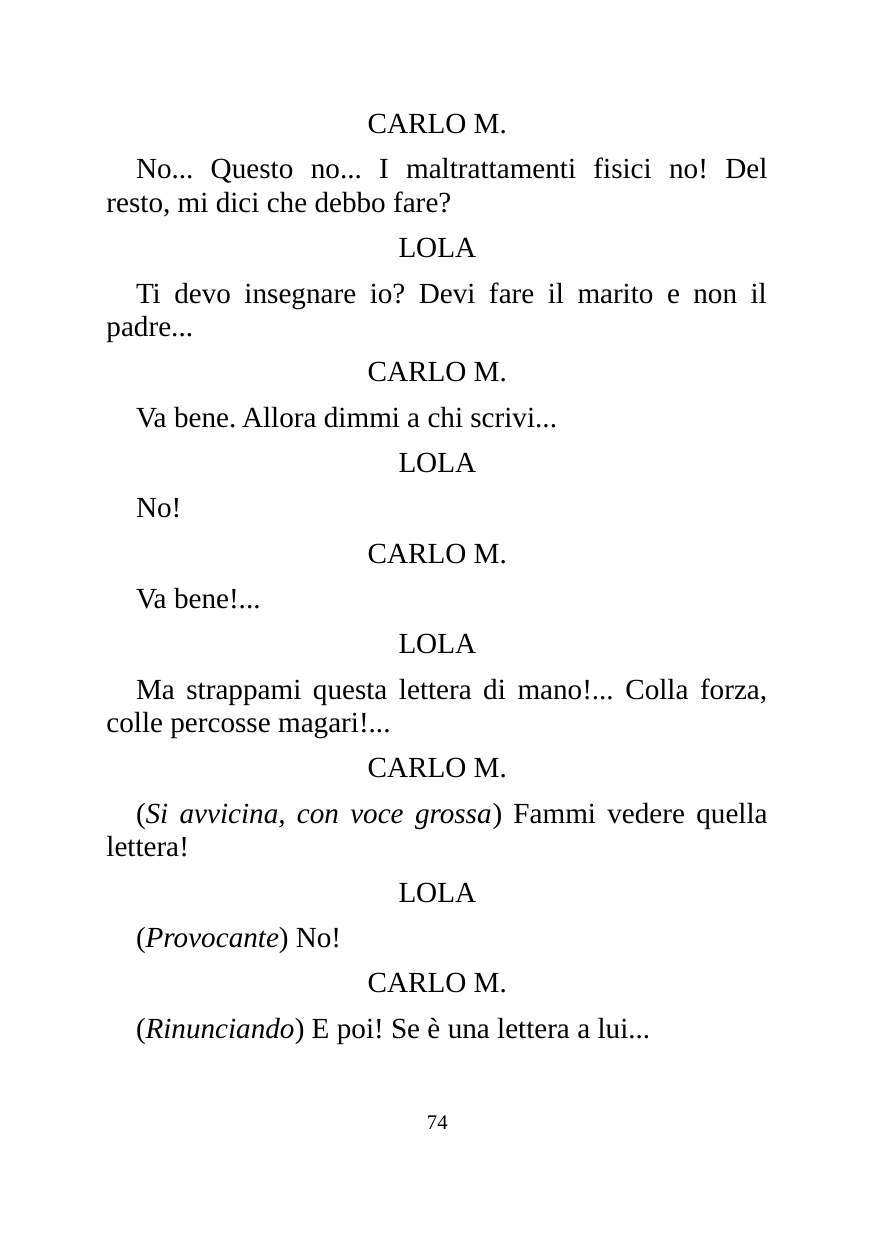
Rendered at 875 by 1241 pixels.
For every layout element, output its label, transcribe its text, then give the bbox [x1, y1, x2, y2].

text LOLA [106, 626, 768, 660]
text LOLA [106, 230, 768, 264]
text Ti devo insegnare io? Devi fare il marito e non il padre... [106, 276, 768, 343]
text LOLA [106, 875, 768, 908]
text CARLO M. [106, 354, 768, 388]
text No... Questo no... I maltrattamenti fisici no! Del resto, mi dici che debbo fare? [106, 152, 768, 219]
text CARLO M. [106, 751, 768, 784]
text LOLA [106, 445, 768, 479]
text CARLO M. [106, 106, 768, 140]
text Ma strappami questa lettera di mano!... Colla forza, colle percosse magari!... [106, 672, 768, 739]
text CARLO M. [106, 536, 768, 569]
text (Provocante) No! [106, 920, 768, 954]
text No! [106, 491, 768, 524]
text CARLO M. [106, 965, 768, 999]
text (Si avvicina, con voce grossa) Fammi vedere quella lettera! [106, 796, 768, 863]
text Va bene!... [106, 581, 768, 615]
text Va bene. Allora dimmi a chi scrivi... [106, 400, 768, 433]
text (Rinunciando) E poi! Se è una lettera a lui... [106, 1011, 768, 1044]
